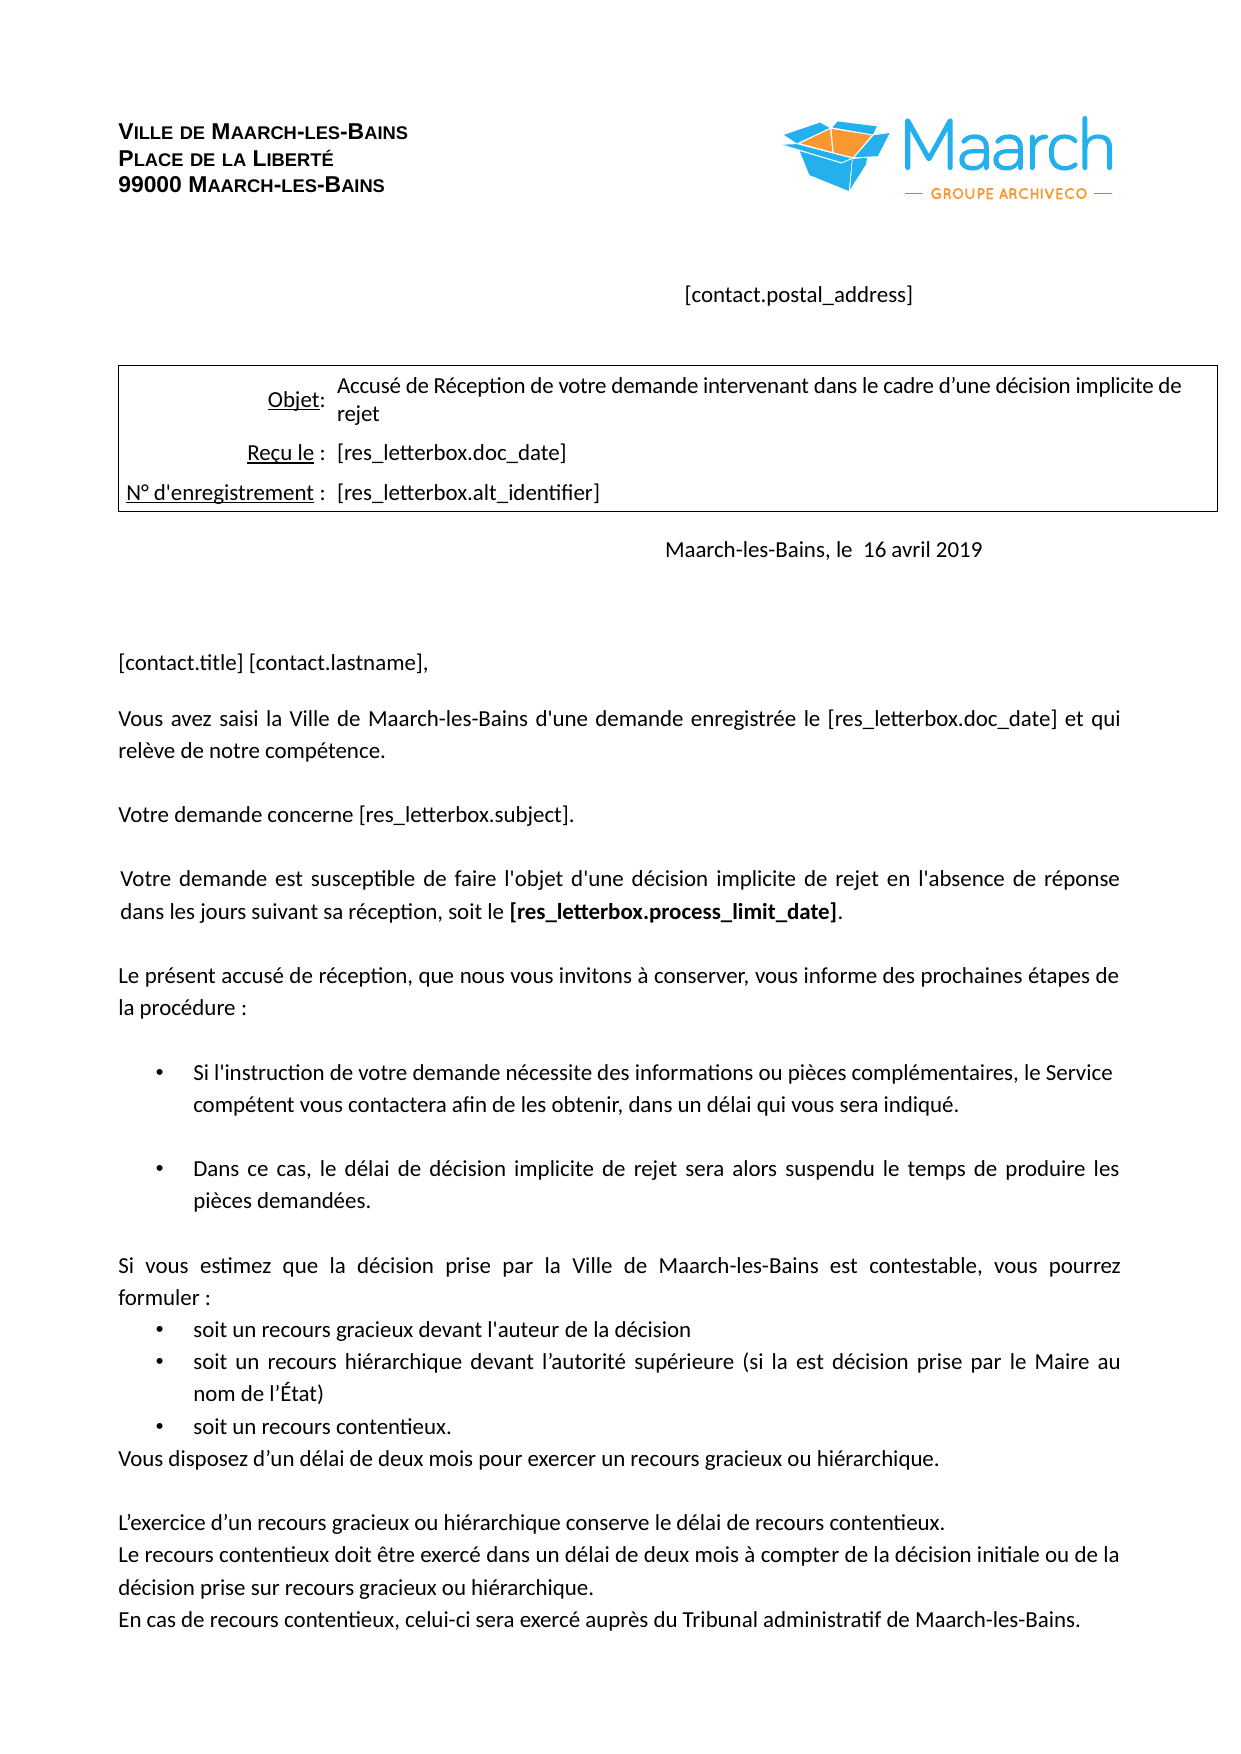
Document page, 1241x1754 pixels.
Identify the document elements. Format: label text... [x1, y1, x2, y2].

text [contact.title] [contact.lastname], [118, 648, 1122, 676]
text Si vous estimez que la décision prise par la Ville de Maarch-les-Bains est contestable, vous pourrez formuler : [118, 1251, 1122, 1311]
text En cas de recours contentieux, celui-ci sera exercé auprès du Tribunal administratif de Maarch-les-Bains. [118, 1605, 1122, 1633]
table_header [contact.postal_address] [679, 275, 1217, 314]
table_cell N° d'enregistrement : [119, 472, 331, 511]
list Dans ce cas, le délai de décision implicite de rejet sera alors suspendu le temps de produire les pièces demandées. [156, 1154, 1122, 1214]
text Le recours contentieux doit être exercé dans un délai de deux mois à compter de la décision initiale ou de la décision prise sur recours gracieux ou hiérarchique. [118, 1541, 1122, 1601]
list soit un recours hiérarchique devant l’autorité supérieure (si la est décision prise par le Maire au nom de l’État) [156, 1347, 1122, 1408]
text L’exercice d’un recours gracieux ou hiérarchique conserve le délai de recours contentieux. [118, 1508, 1122, 1536]
text Vous avez saisi la Ville de Maarch-les-Bains d'une demande enregistrée le [res_letterbox.doc_date] et qui relève de notre compétence. [118, 704, 1122, 764]
table_cell Reçu le : [119, 433, 331, 472]
text Maarch-les-Bains, le 16 avril 2019 [148, 536, 1122, 563]
text Vous disposez d’un délai de deux mois pour exercer un recours gracieux ou hiérarchique. [118, 1444, 1122, 1472]
list Si l'instruction de votre demande nécessite des informations ou pièces complémentaires, le Service compétent vous contactera afin de les obtenir, dans un délai qui vous sera indiqué. [156, 1058, 1122, 1150]
table_header Accusé de Réception de votre demande intervenant dans le cadre d’une décision implicite de rejet [331, 366, 1217, 432]
text Le présent accusé de réception, que nous vous invitons à conserver, vous informe des prochaines étapes de la procédure : [118, 961, 1122, 1021]
text Votre demande est susceptible de faire l'objet d'une décision implicite de rejet en l'absence de réponse dans les jours suivant sa réception, soit le [res_letterbox.process_limit_date]. [120, 864, 1122, 925]
list soit un recours contentieux. [156, 1412, 1122, 1440]
table_header [118, 275, 679, 314]
table_cell [res_letterbox.doc_date] [331, 433, 1217, 472]
text Votre demande concerne [res_letterbox.subject]. [118, 800, 1122, 828]
table_cell [res_letterbox.alt_identifier] [331, 472, 1217, 511]
table_header Objet: [119, 366, 331, 432]
list soit un recours gracieux devant l'auteur de la décision [156, 1315, 1122, 1343]
